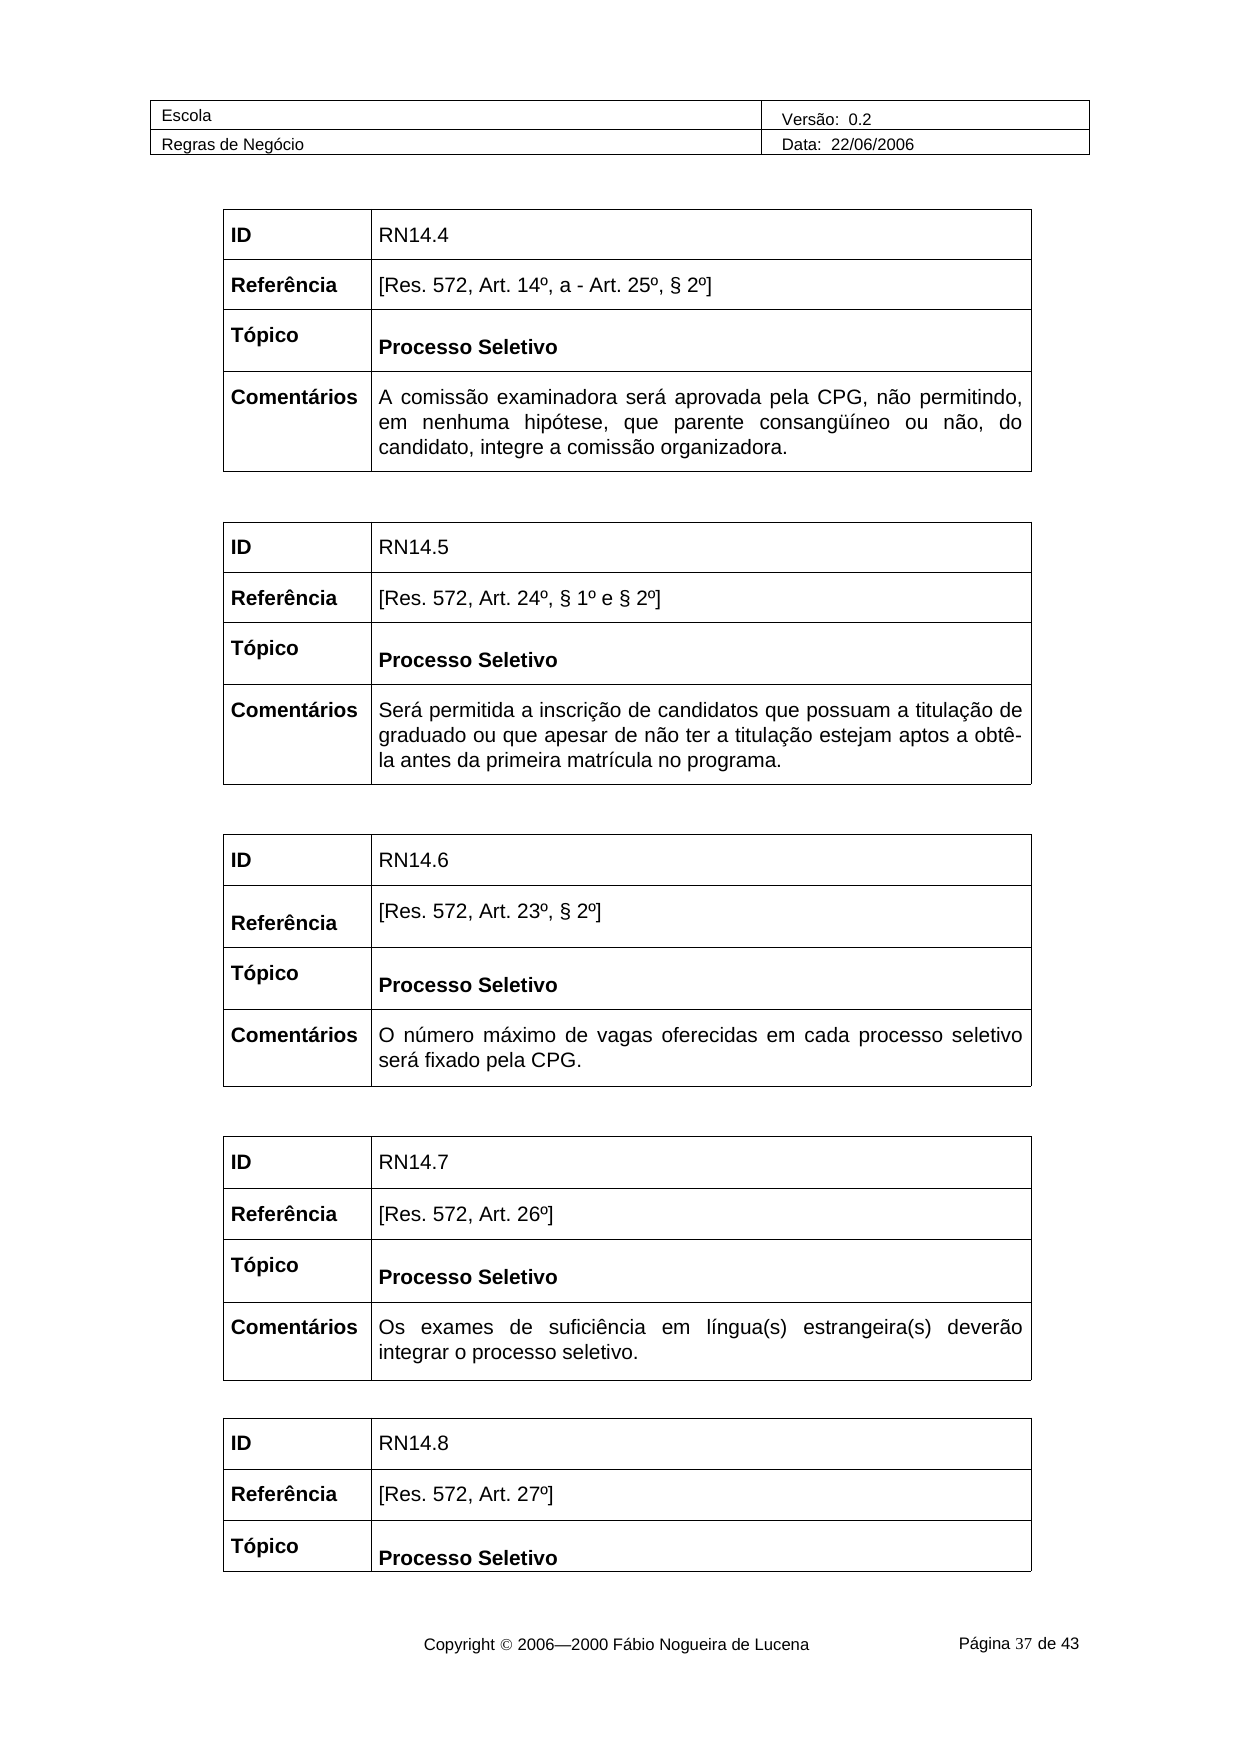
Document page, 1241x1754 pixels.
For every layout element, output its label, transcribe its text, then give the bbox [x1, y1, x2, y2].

table_cell Comentários [224, 1010, 371, 1086]
table_cell [Res. 572, Art. 26º] [372, 1189, 1031, 1239]
table_header ID [224, 1419, 371, 1469]
table_cell Referência [224, 1189, 371, 1239]
table_cell Referência [224, 573, 371, 622]
table_cell [Res. 572, Art. 27º] [372, 1470, 1031, 1520]
table_header ID [224, 210, 371, 259]
table_cell Os exames de suficiência em língua(s) estrangeira(s) deverão integrar o processo seletivo. [372, 1303, 1031, 1380]
table_cell Referência [224, 260, 371, 309]
table_cell Comentários [224, 685, 371, 784]
table_header ID [224, 523, 371, 572]
table_cell Processo Seletivo [372, 1521, 1031, 1571]
table_cell Será permitida a inscrição de candidatos que possuam a titulação de graduado ou que apesar de não ter a titulação estejam aptos a obtê-la antes da primeira matrícula no programa. [372, 685, 1031, 784]
table_header RN14.7 [372, 1137, 1031, 1188]
table_cell Processo Seletivo [372, 948, 1031, 1009]
table_cell Referência [224, 886, 371, 947]
table_header RN14.8 [372, 1419, 1031, 1469]
table_cell Tópico [224, 310, 371, 371]
table_cell Tópico [224, 948, 371, 1009]
table_cell Tópico [224, 1521, 371, 1571]
table_header RN14.4 [372, 210, 1031, 259]
table_cell Processo Seletivo [372, 623, 1031, 684]
table_cell Tópico [224, 623, 371, 684]
table_cell A comissão examinadora será aprovada pela CPG, não permitindo, em nenhuma hipótese, que parente consangüíneo ou não, do candidato, integre a comissão organizadora. [372, 372, 1031, 471]
table_header RN14.6 [372, 835, 1031, 885]
table_cell O número máximo de vagas oferecidas em cada processo seletivo será fixado pela CPG. [372, 1010, 1031, 1086]
table_cell Referência [224, 1470, 371, 1520]
table_header RN14.5 [372, 523, 1031, 572]
table_cell Comentários [224, 372, 371, 471]
table_cell [Res. 572, Art. 23º, § 2º] [372, 886, 1031, 947]
table_cell [Res. 572, Art. 24º, § 1º e § 2º] [372, 573, 1031, 622]
table_header ID [224, 835, 371, 885]
table_cell Processo Seletivo [372, 1240, 1031, 1302]
table_cell Tópico [224, 1240, 371, 1302]
table_header ID [224, 1137, 371, 1188]
table_cell Comentários [224, 1303, 371, 1380]
table_cell Processo Seletivo [372, 310, 1031, 371]
table_cell [Res. 572, Art. 14º, a - Art. 25º, § 2º] [372, 260, 1031, 309]
